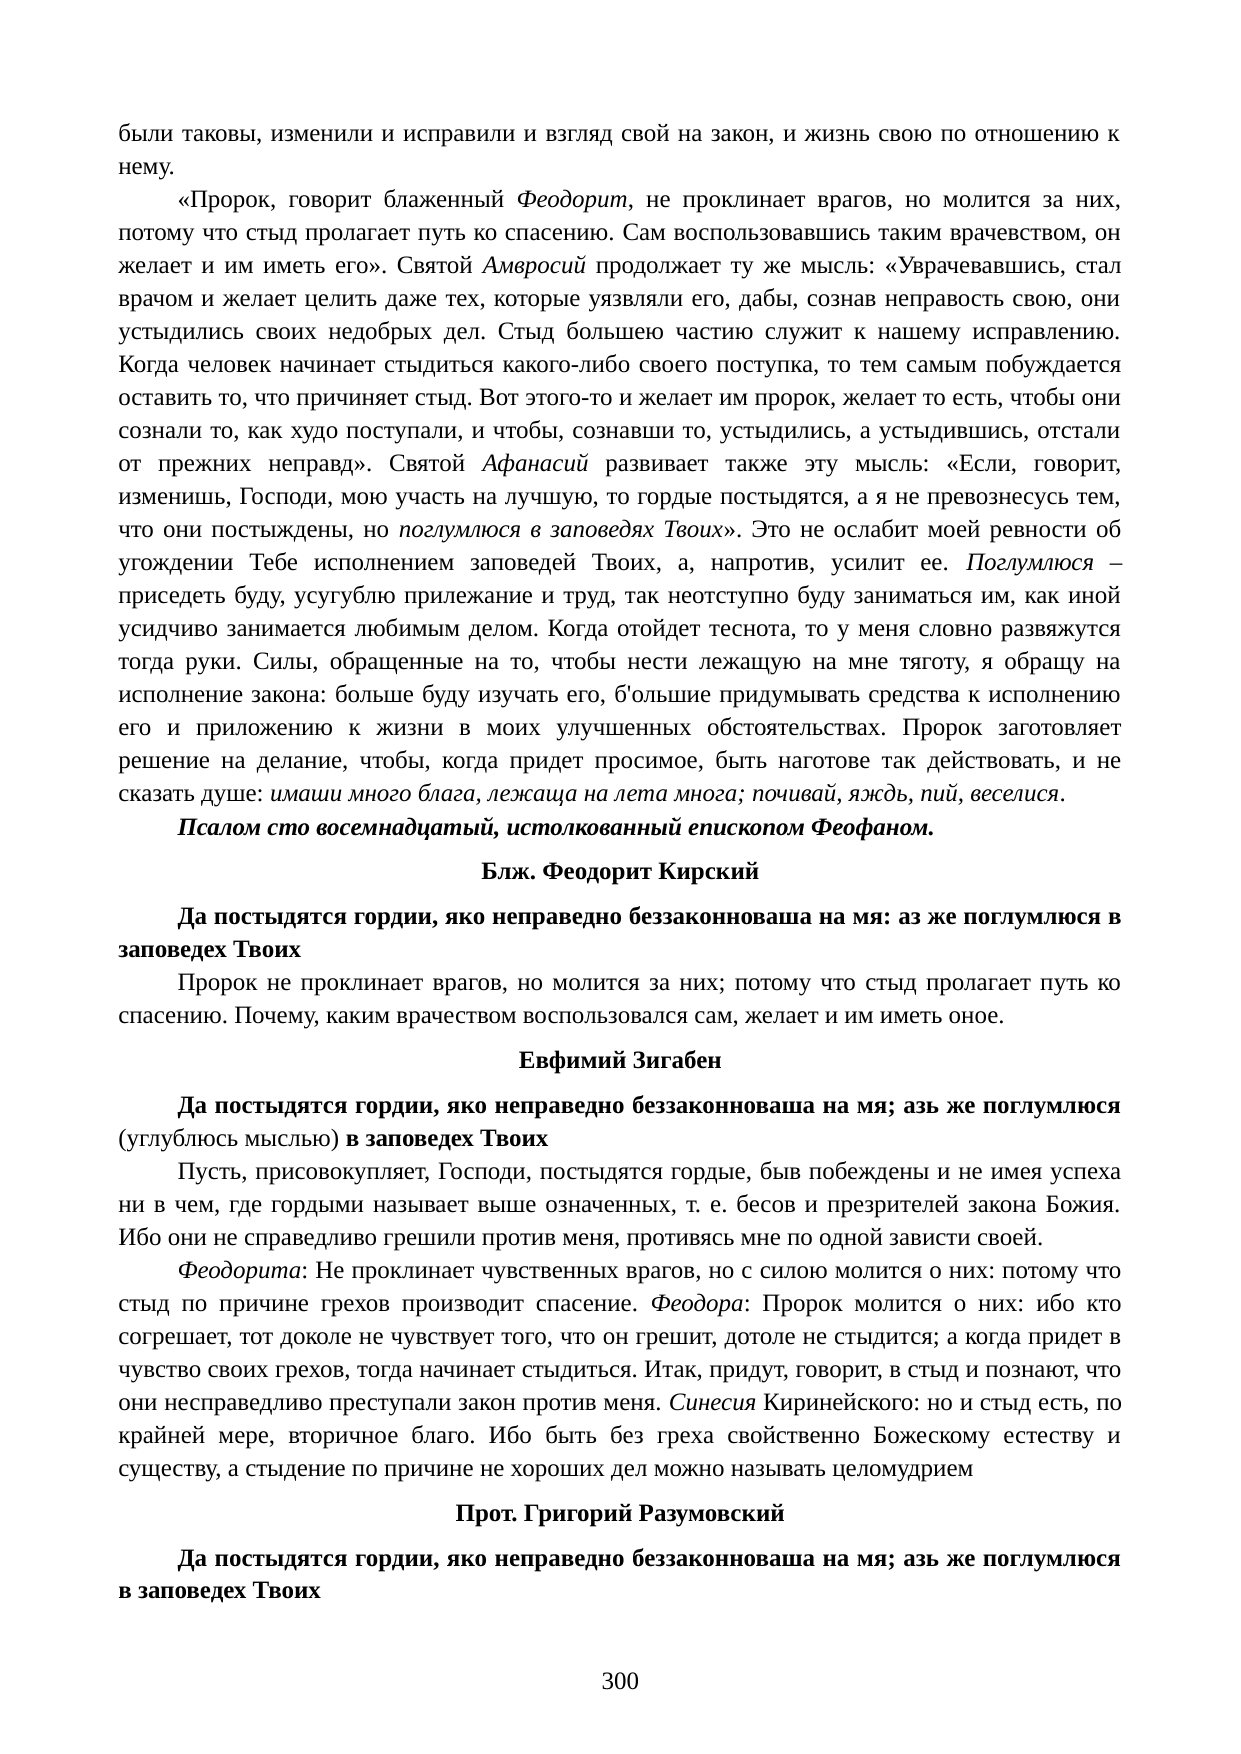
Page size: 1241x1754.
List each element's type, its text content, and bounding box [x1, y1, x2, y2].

text Да постыдятся гордии, яко неправедно беззаконноваша на мя; азь же поглумлюся в заповедех Твоих [118, 1543, 1122, 1604]
text Псалом сто восемнадцатый, истолкованный епископом Феофаном. [118, 812, 1122, 840]
text были таковы, изменили и исправили и взгляд свой на закон, и жизнь свою по отношению к нему. [118, 118, 1122, 180]
text Да постыдятся гордии, яко неправедно беззаконноваша на мя; азь же поглумлюся (углублюсь мыслью) в заповедех Твоих [118, 1090, 1122, 1152]
text Пророк не проклинает врагов, но молится за них; потому что стыд пролагает путь ко спасению. Почему, каким врачеством воспользовался сам, желает и им иметь оное. [118, 967, 1122, 1029]
subtitle Блж. Феодорит Кирский [118, 856, 1122, 885]
text Да постыдятся гордии, яко неправедно беззаконноваша на мя: аз же поглумлюся в заповедех Твоих [118, 901, 1122, 963]
subtitle Прот. Григорий Разумовский [118, 1498, 1122, 1527]
subtitle Евфимий Зигабен [118, 1045, 1122, 1074]
text «Пророк, говорит блаженный Феодорит, не проклинает врагов, но молится за них, потому что стыд пролагает путь ко спасению. Сам воспользовавшись таким врачевством, он желает и им иметь его». Святой Амвросий продолжает ту же мысль: «Уврачевавшись, стал врачом и желает целить даже тех, которые уязвляли его, дабы, сознав неправость свою, они устыдились своих недобрых дел. Стыд большею частию служит к нашему исправлению. Когда человек начинает стыдиться какого-либо своего поступка, то тем самым побуждается оставить то, что причиняет стыд. Вот этого-то и желает им пророк, желает то есть, чтобы они сознали то, как худо поступали, и чтобы, сознавши то, устыдились, а устыдившись, отстали от прежних неправд». Святой Афанасий развивает также эту мысль: «Если, говорит, изменишь, Господи, мою участь на лучшую, то гордые постыдятся, а я не превознесусь тем, что они постыждены, но поглумлюся в заповедях Твоих». Это не ослабит моей ревности об угождении Тебе исполнением заповедей Твоих, а, напротив, усилит ее. Поглумлюся – приседеть буду, усугублю прилежание и труд, так неотступно буду заниматься им, как иной усидчиво занимается любимым делом. Когда отойдет теснота, то у меня словно развяжутся тогда руки. Силы, обращенные на то, чтобы нести лежащую на мне тяготу, я обращу на исполнение закона: больше буду изучать его, б'ольшие придумывать средства к исполнению его и приложению к жизни в моих улучшенных обстоятельствах. Пророк заготовляет решение на делание, чтобы, когда придет просимое, быть наготове так действовать, и не сказать душе: имаши много блага, лежаща на лета многа; почивай, яждь, пий, веселися. [118, 184, 1122, 807]
text Феодорита: Не проклинает чувственных врагов, но с силою молится о них: потому что стыд по причине грехов производит спасение. Феодора: Пророк молится о них: ибо кто согрешает, тот доколе не чувствует того, что он грешит, дотоле не стыдится; а когда придет в чувство своих грехов, тогда начинает стыдиться. Итак, придут, говорит, в стыд и познают, что они несправедливо преступали закон против меня. Синесия Киринейского: но и стыд есть, по крайней мере, вторичное благо. Ибо быть без грехa свойственно Божескому естеству и существу, а стыдение по причине не хороших дел можно называть целомудрием [118, 1255, 1122, 1482]
text Пусть, присовокупляет, Господи, постыдятся гордые, быв побеждены и не имея успеха ни в чем, где гордыми называет выше означенных, т. е. бесов и презрителей закона Божия. Ибо они не справедливо грешили против меня, противясь мне по одной зависти своей. [118, 1156, 1122, 1251]
